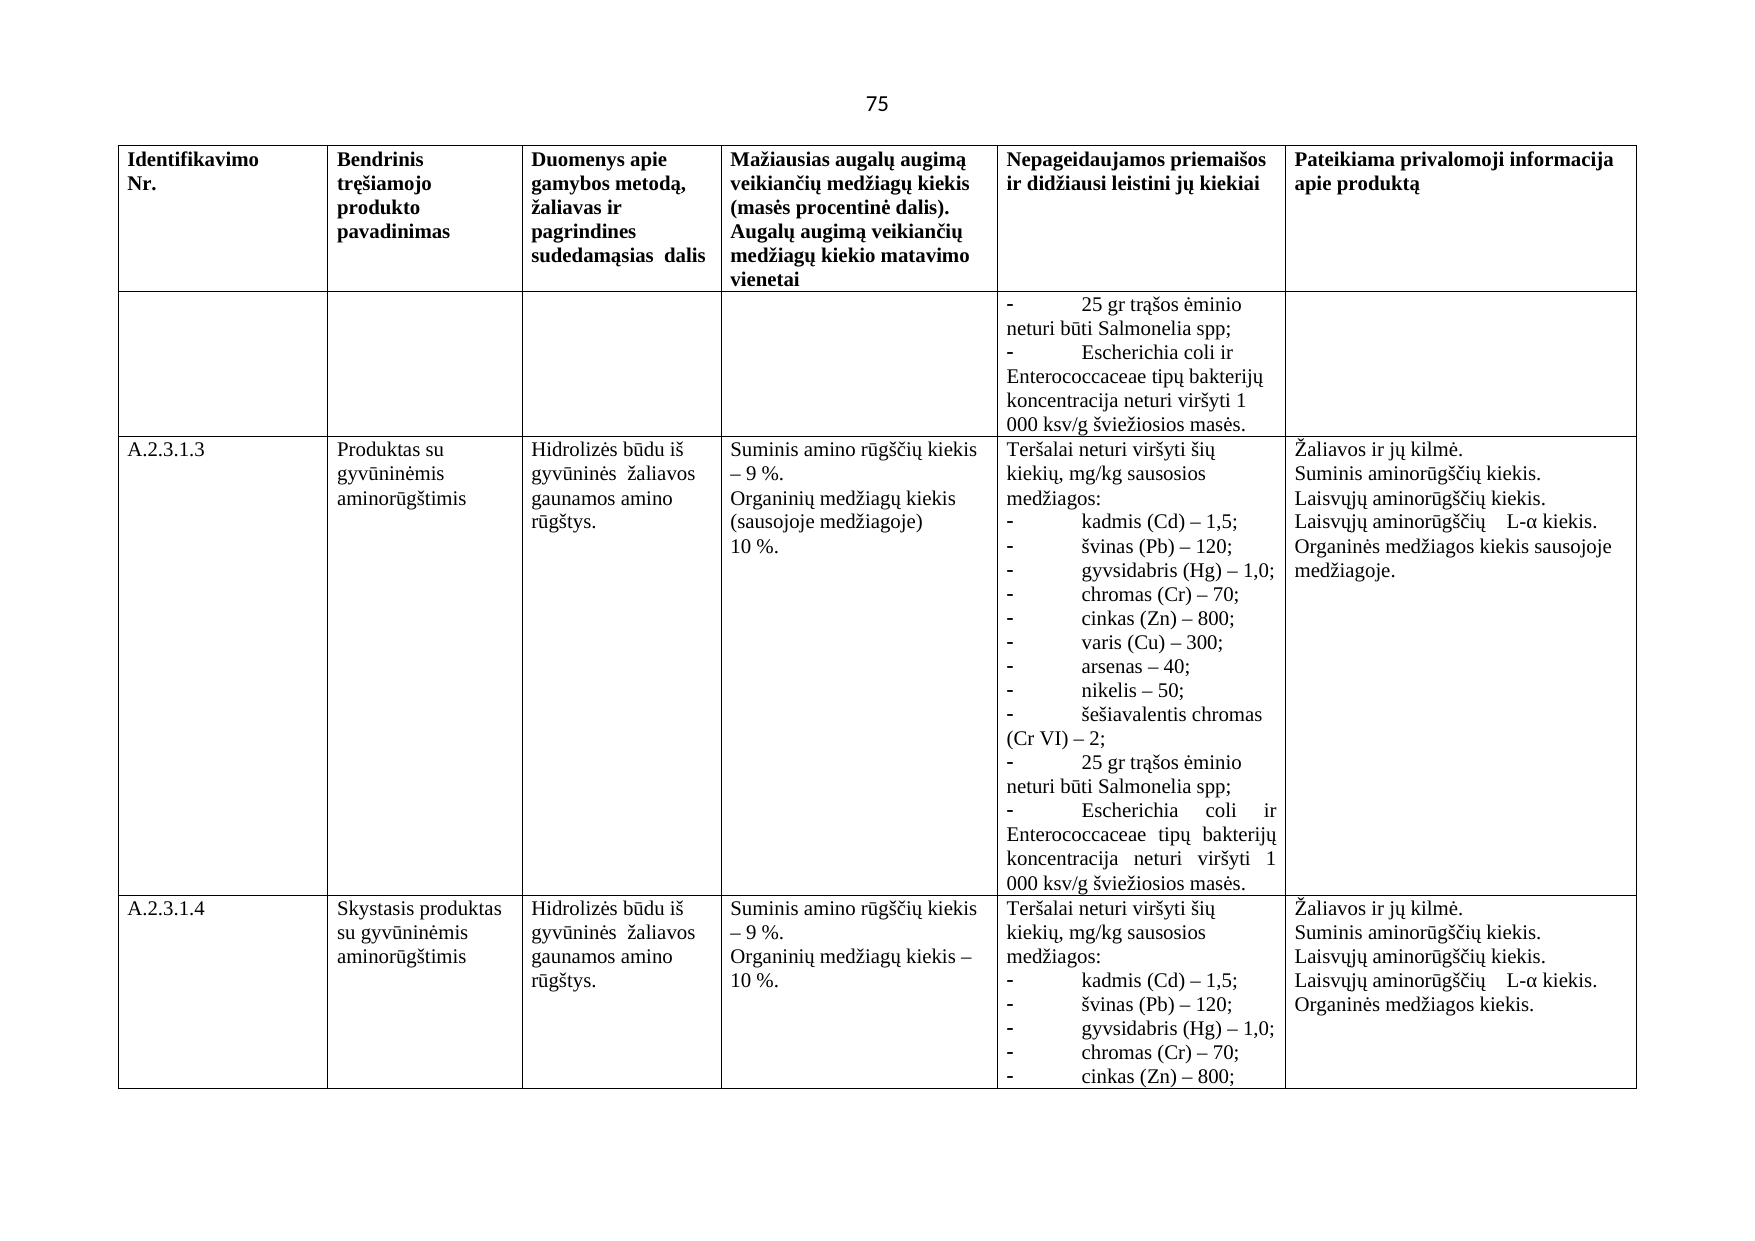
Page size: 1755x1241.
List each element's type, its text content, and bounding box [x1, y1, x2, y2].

table_cell A.2.3.1.4 [119, 896, 327, 1088]
table_header Mažiausias augalų augimą veikiančių medžiagų kiekis (masės procentinė dalis). Augalų augimą veikiančių medžiagų kiekio matavimo vienetai [722, 146, 997, 291]
table_header Duomenys apie gamybos metodą, žaliavas ir pagrindines sudedamąsias dalis [523, 146, 721, 291]
table_header Nepageidaujamos priemaišos ir didžiausi leistini jų kiekiai [998, 146, 1285, 291]
table_cell [722, 292, 997, 436]
table_cell Hidrolizės būdu iš gyvūninės žaliavos gaunamos amino rūgštys. [523, 896, 721, 1088]
table_cell [119, 292, 327, 436]
table_cell Žaliavos ir jų kilmė. Suminis aminorūgščių kiekis. Laisvųjų aminorūgščių kiekis. Laisvųjų aminorūgščių L-α kiekis. Organinės medžiagos kiekis sausojoje medžiagoje. [1286, 437, 1636, 894]
table_cell Suminis amino rūgščių kiekis – 9 %. Organinių medžiagų kiekis (sausojoje medžiagoje) 10 %. [722, 437, 997, 894]
table_header Identifikavimo Nr. [119, 146, 327, 291]
table_cell  25 gr trąšos ėminio neturi būti Salmonelia spp;  Escherichia coli ir Enterococcaceae tipų bakterijų koncentracija neturi viršyti 1 000 ksv/g šviežiosios masės. [998, 292, 1285, 436]
table_cell [328, 292, 522, 436]
table_cell Žaliavos ir jų kilmė. Suminis aminorūgščių kiekis. Laisvųjų aminorūgščių kiekis. Laisvųjų aminorūgščių L-α kiekis. Organinės medžiagos kiekis. [1286, 896, 1636, 1088]
table_cell Teršalai neturi viršyti šių kiekių, mg/kg sausosios medžiagos:  kadmis (Cd) – 1,5;  švinas (Pb) – 120;  gyvsidabris (Hg) – 1,0;  chromas (Cr) – 70;  cinkas (Zn) – 800;  varis (Cu) – 300;  arsenas – 40;  nikelis – 50;  šešiavalentis chromas (Cr VI) – 2;  25 gr trąšos ėminio neturi būti Salmonelia spp;  Escherichia coli ir Enterococcaceae tipų bakterijų koncentracija neturi viršyti 1 000 ksv/g šviežiosios masės. [998, 437, 1285, 894]
table_cell Suminis amino rūgščių kiekis – 9 %. Organinių medžiagų kiekis – 10 %. [722, 896, 997, 1088]
table_cell A.2.3.1.3 [119, 437, 327, 894]
table_cell Skystasis produktas su gyvūninėmis aminorūgštimis [328, 896, 522, 1088]
table_header Bendrinis tręšiamojo produkto pavadinimas [328, 146, 522, 291]
table_cell Produktas su gyvūninėmis aminorūgštimis [328, 437, 522, 894]
table_cell Hidrolizės būdu iš gyvūninės žaliavos gaunamos amino rūgštys. [523, 437, 721, 894]
table_cell Teršalai neturi viršyti šių kiekių, mg/kg sausosios medžiagos:  kadmis (Cd) – 1,5;  švinas (Pb) – 120;  gyvsidabris (Hg) – 1,0;  chromas (Cr) – 70;  cinkas (Zn) – 800; [998, 896, 1285, 1088]
table_cell [1286, 292, 1636, 436]
table_cell [523, 292, 721, 436]
table_header Pateikiama privalomoji informacija apie produktą [1286, 146, 1636, 291]
